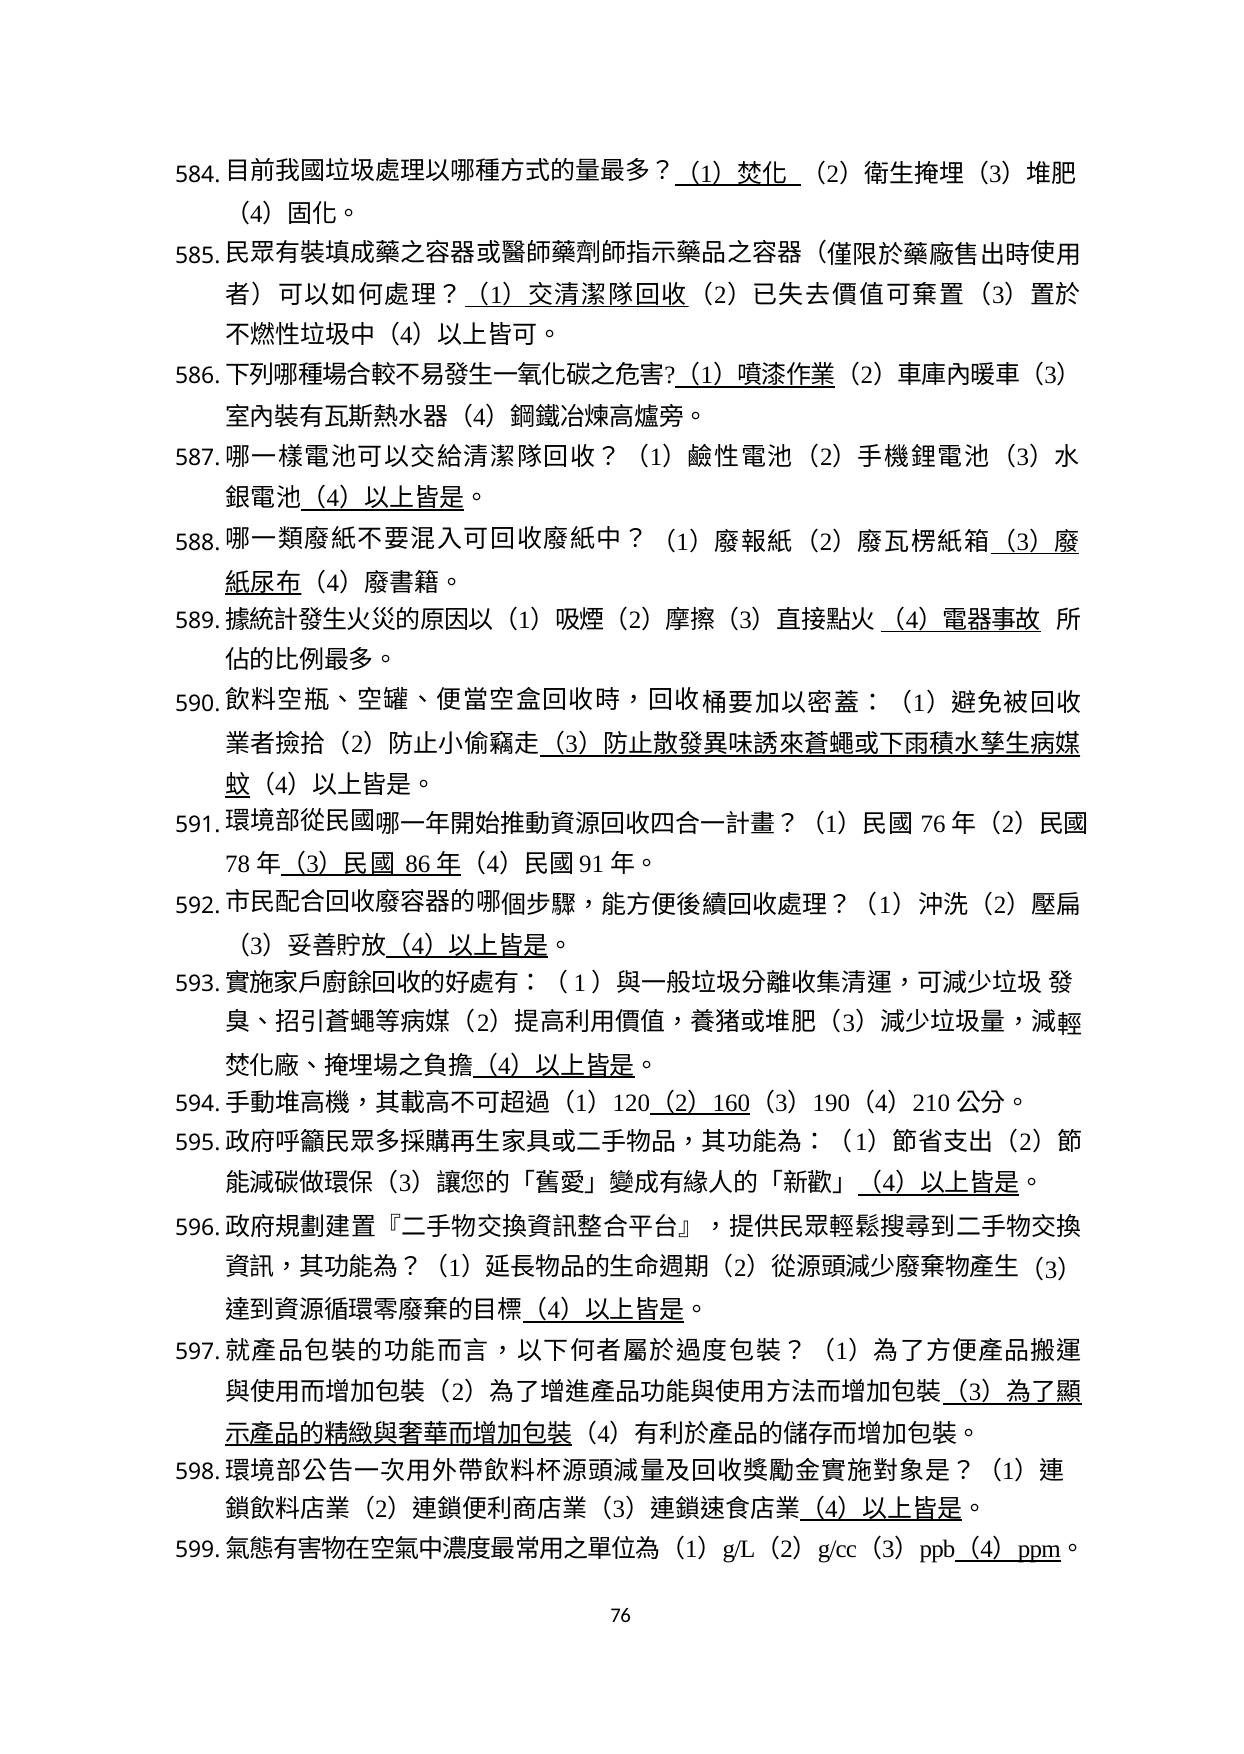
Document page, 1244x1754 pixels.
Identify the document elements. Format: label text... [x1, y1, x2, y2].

text 臭、招引蒼蠅等病媒（2）提高利用價值，養猪或堆肥（3）減少垃圾量，減輕焚化廠、掩埋場之負擔（4）以上皆是。 [225, 1001, 1082, 1081]
list 哪一類廢紙不要混入可回收廢紙中？（1）廢報紙（2）廢瓦楞紙箱（3）廢紙尿布（4）廢書籍。 [175, 519, 1080, 599]
list 環境部公告一次用外帶飲料杯源頭減量及回收獎勵金實施對象是？（1）連 [175, 1455, 1119, 1485]
list 目前我國垃圾處理以哪種方式的量最多？（1）焚化 （2）衛生掩埋（3）堆肥 [175, 150, 1119, 189]
list 飲料空瓶、空罐、便當空盒回收時，回收桶要加以密蓋：（1）避免被回收業者撿拾（2）防止小偷竊走（3）防止散發異味誘來蒼蠅或下雨積水孳生病媒 蚊（4）以上皆是。 [175, 680, 1082, 801]
list 哪一樣電池可以交給清潔隊回收？（1）鹼性電池（2）手機鋰電池（3）水銀電池（4）以上皆是。 [175, 437, 1080, 514]
text （4）固化。 [225, 194, 1119, 230]
text 佔的比例最多。 [225, 639, 1119, 676]
list 據統計發生火災的原因以（1）吸煙（2）摩擦（3）直接點火 （4）電器事故 所 [175, 603, 1119, 635]
list 政府呼籲民眾多採購再生家具或二手物品，其功能為：（1）節省支出（2）節能減碳做環保（3）讓您的「舊愛」變成有緣人的「新歡」（4）以上皆是。 [175, 1122, 1082, 1199]
text 78 年（3）民國 86 年（4）民國91 年。 [225, 843, 1119, 879]
list 政府規劃建置『二手物交換資訊整合平台』，提供民眾輕鬆搜尋到二手物交換資訊，其功能為？（1）延長物品的生命週期（2）從源頭減少廢棄物產生（3）達到資源循環零廢棄的目標（4）以上皆是。 [175, 1203, 1082, 1326]
list 實施家戶廚餘回收的好處有：（1）與一般垃圾分離收集清運，可減少垃圾 發 [175, 966, 1119, 997]
text 鎖飲料店業（2）連鎖便利商店業（3）連鎖速食店業（4）以上皆是。 [225, 1488, 1119, 1524]
list 民眾有裝填成藥之容器或醫師藥劑師指示藥品之容器（僅限於藥廠售出時使用者）可以如何處理？（1）交清潔隊回收（2）已失去價值可棄置（3）置於不燃性垃圾中（4）以上皆可。 [175, 232, 1081, 351]
list 市民配合回收廢容器的哪個步驟，能方便後續回收處理？（1）沖洗（2）壓扁（3）妥善貯放（4）以上皆是。 [175, 881, 1082, 961]
list 手動堆高機，其載高不可超過（1）120（2）160（3）190（4）210 公分。 [175, 1086, 1119, 1117]
list 就產品包裝的功能而言，以下何者屬於過度包裝？（1）為了方便產品搬運與使用而增加包裝（2）為了增進產品功能與使用方法而增加包裝（3）為了顯示產品的精緻與奢華而增加包裝（4）有利於產品的儲存而增加包裝。 [175, 1330, 1082, 1450]
list 環境部從民國哪一年開始推動資源回收四合一計畫？（1）民國76 年（2）民國 [175, 806, 1119, 839]
list 氣態有害物在空氣中濃度最常用之單位為（1）g/L（2）g/cc（3）ppb（4）ppm。 [175, 1529, 1119, 1565]
list 下列哪種場合較不易發生一氧化碳之危害?（1）噴漆作業（2）車庫內暖車（3）室內裝有瓦斯熱水器（4）鋼鐵冶煉高爐旁。 [175, 355, 1082, 432]
